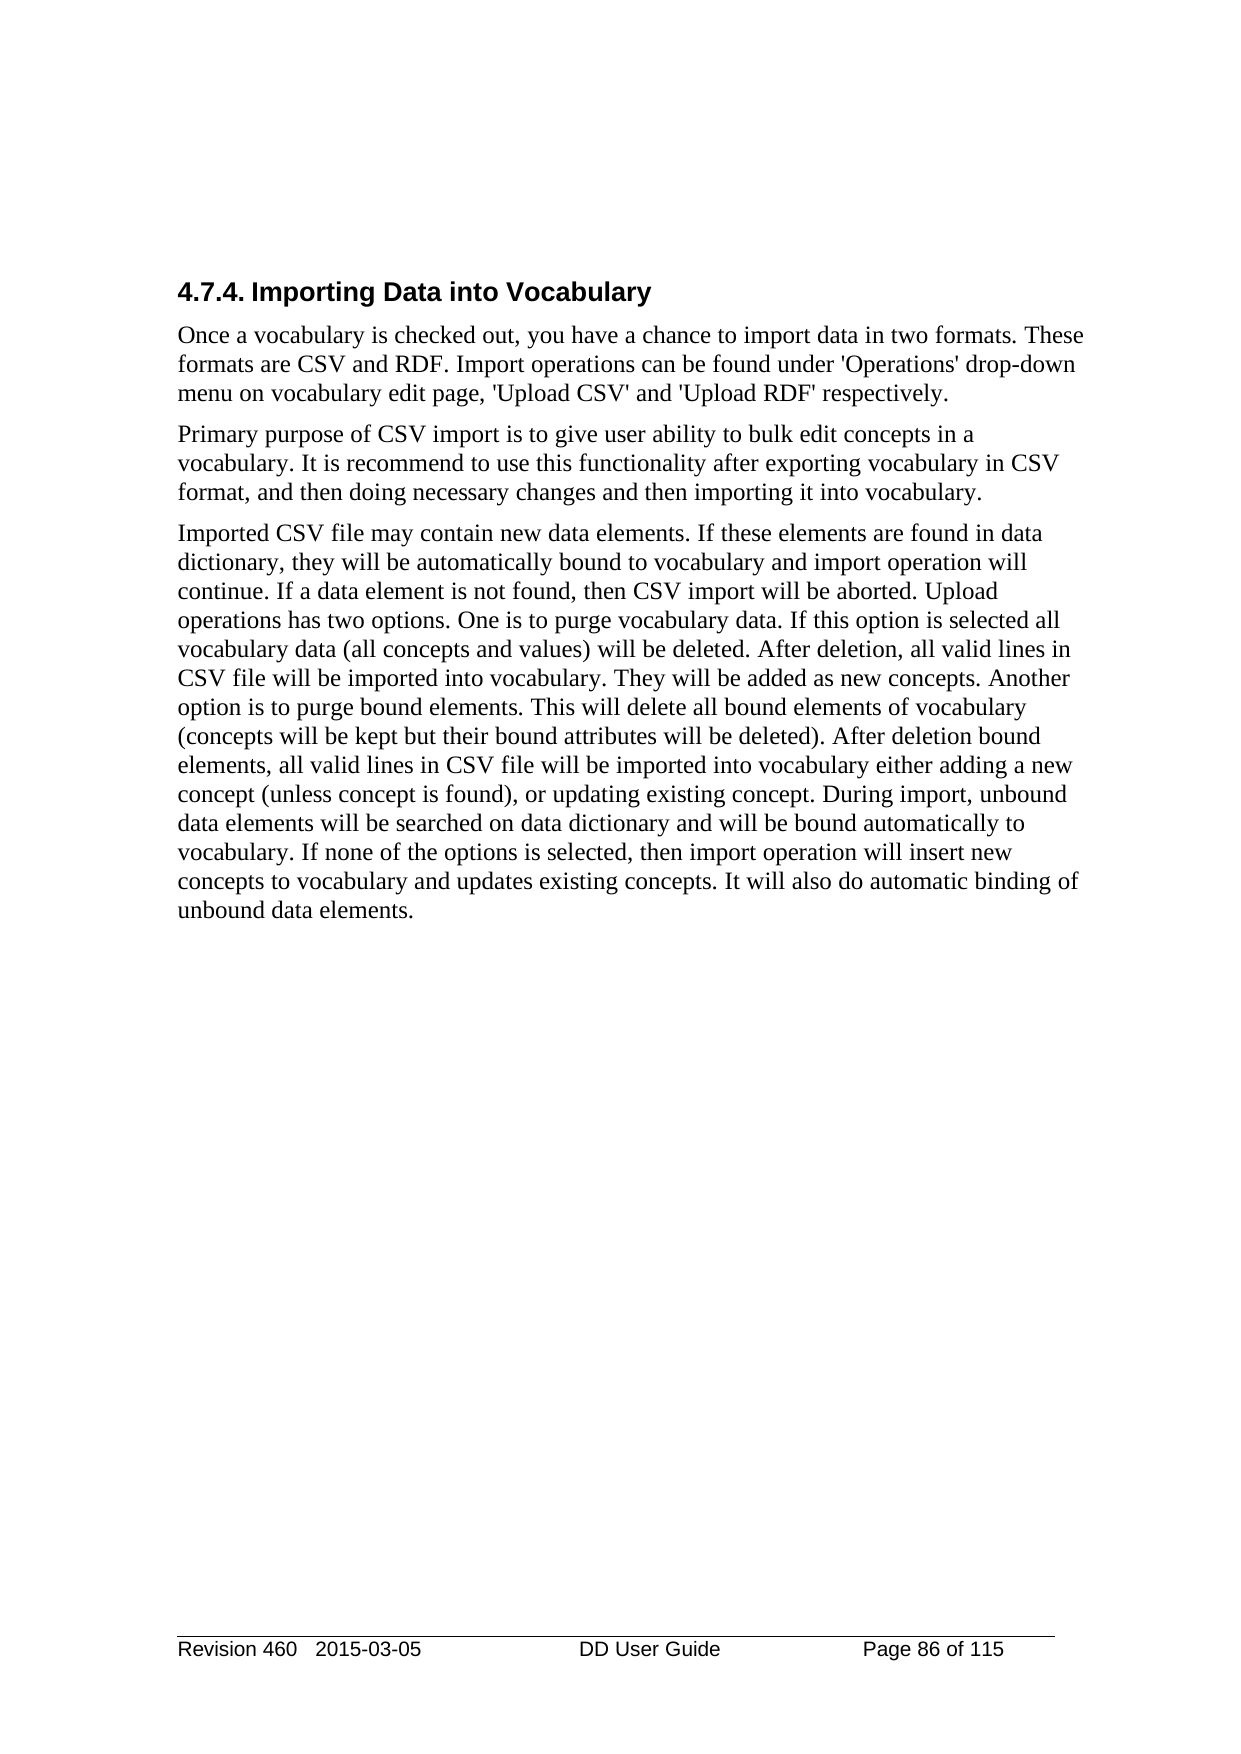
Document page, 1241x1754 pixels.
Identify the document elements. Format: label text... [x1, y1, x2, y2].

subtitle Importing Data into Vocabulary [177, 276, 1092, 307]
text Once a vocabulary is checked out, you have a chance to import data in two formats. These formats are CSV and RDF. Import operations can be found under 'Operations' drop-down menu on vocabulary edit page, 'Upload CSV' and 'Upload RDF' respectively. [177, 319, 1092, 407]
text Imported CSV file may contain new data elements. If these elements are found in data dictionary, they will be automatically bound to vocabulary and import operation will continue. If a data element is not found, then CSV import will be aborted. Upload operations has two options. One is to purge vocabulary data. If this option is selected all vocabulary data (all concepts and values) will be deleted. After deletion, all valid lines in CSV file will be imported into vocabulary. They will be added as new concepts. Another option is to purge bound elements. This will delete all bound elements of vocabulary (concepts will be kept but their bound attributes will be deleted). After deletion bound elements, all valid lines in CSV file will be imported into vocabulary either adding a new concept (unless concept is found), or updating existing concept. During import, unbound data elements will be searched on data dictionary and will be bound automatically to vocabulary. If none of the options is selected, then import operation will insert new concepts to vocabulary and updates existing concepts. It will also do automatic binding of unbound data elements. [177, 517, 1092, 924]
text Primary purpose of CSV import is to give user ability to bulk edit concepts in a vocabulary. It is recommend to use this functionality after exporting vocabulary in CSV format, and then doing necessary changes and then importing it into vocabulary. [177, 418, 1092, 506]
